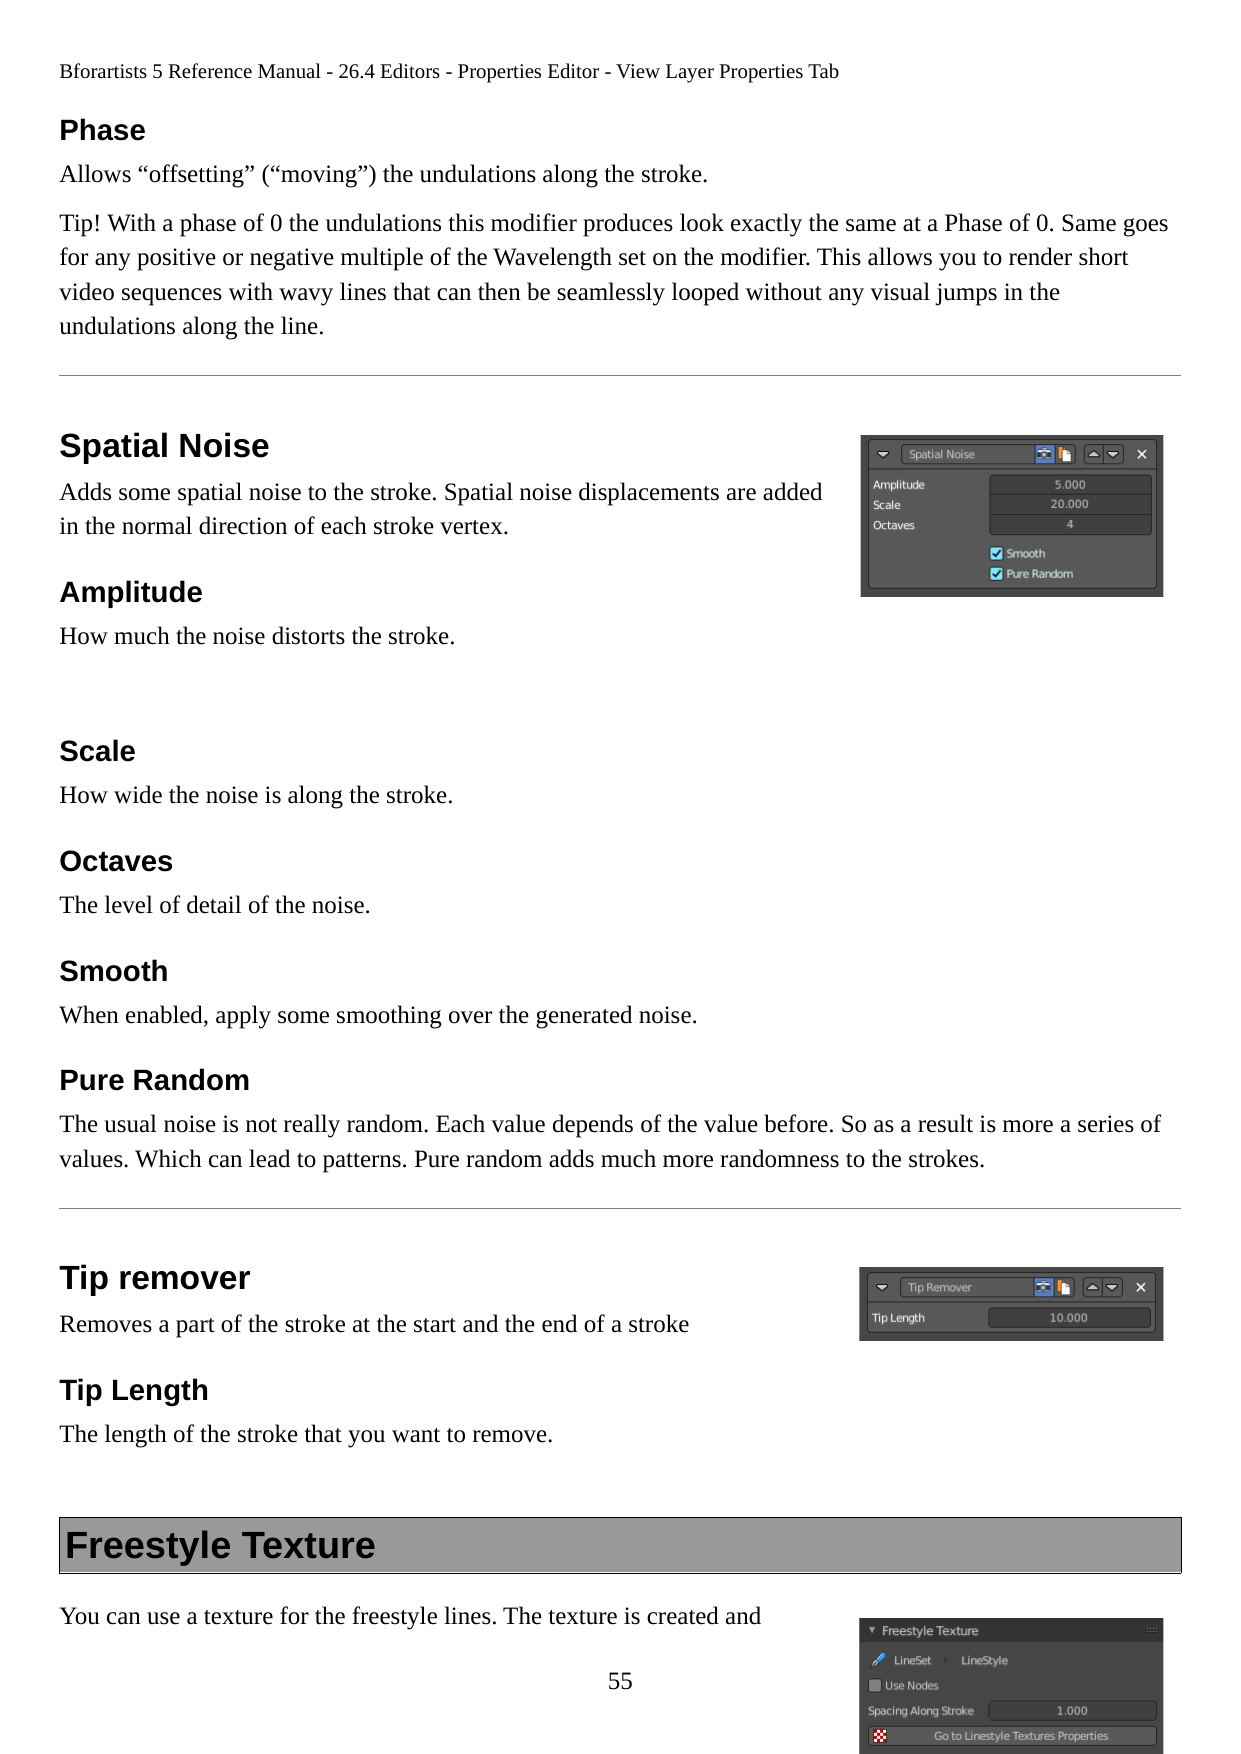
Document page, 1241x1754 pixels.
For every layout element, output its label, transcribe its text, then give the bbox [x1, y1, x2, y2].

subtitle Tip remover [59, 1258, 1181, 1297]
subtitle Smooth [59, 953, 1181, 987]
picture [860, 435, 1164, 597]
subtitle Amplitude [59, 575, 1181, 608]
text Allows “offsetting” (“moving”) the undulations along the stroke. [59, 159, 1181, 188]
subtitle Spatial Noise [59, 425, 1181, 464]
text Adds some spatial noise to the stroke. Spatial noise displacements are added in the normal direction of each stroke vertex. [59, 477, 860, 540]
subtitle Phase [59, 113, 1181, 146]
subtitle Octaves [59, 843, 1181, 877]
subtitle Pure Random [59, 1063, 1181, 1097]
text The level of detail of the noise. [59, 890, 1181, 918]
text Tip! With a phase of 0 the undulations this modifier produces look exactly the same at a Phase of 0. Same goes for any positive or negative multiple of the Wavelength set on the modifier. This allows you to render short video sequences with wavy lines that can then be seamlessly looped without any visual jumps in the undulations along the line. [59, 208, 1181, 340]
text Removes a part of the stroke at the start and the end of a stroke [59, 1309, 859, 1338]
text How much the noise distorts the stroke. [59, 621, 1181, 650]
table_header Freestyle Texture [60, 1518, 1181, 1572]
text How wide the noise is along the stroke. [59, 780, 1181, 809]
picture [859, 1618, 1164, 1754]
subtitle Tip Length [59, 1373, 1181, 1407]
text You can use a texture for the freestyle lines. The texture is created and [59, 1601, 1181, 1630]
text When enabled, apply some smoothing over the generated noise. [59, 1000, 1181, 1028]
text The usual noise is not really random. Each value depends of the value before. So as a result is more a series of values. Which can lead to patterns. Pure random adds much more randomness to the strokes. [59, 1109, 1181, 1173]
picture [859, 1267, 1164, 1341]
text The length of the stroke that you want to remove. [59, 1419, 1181, 1448]
subtitle Scale [59, 734, 1181, 767]
